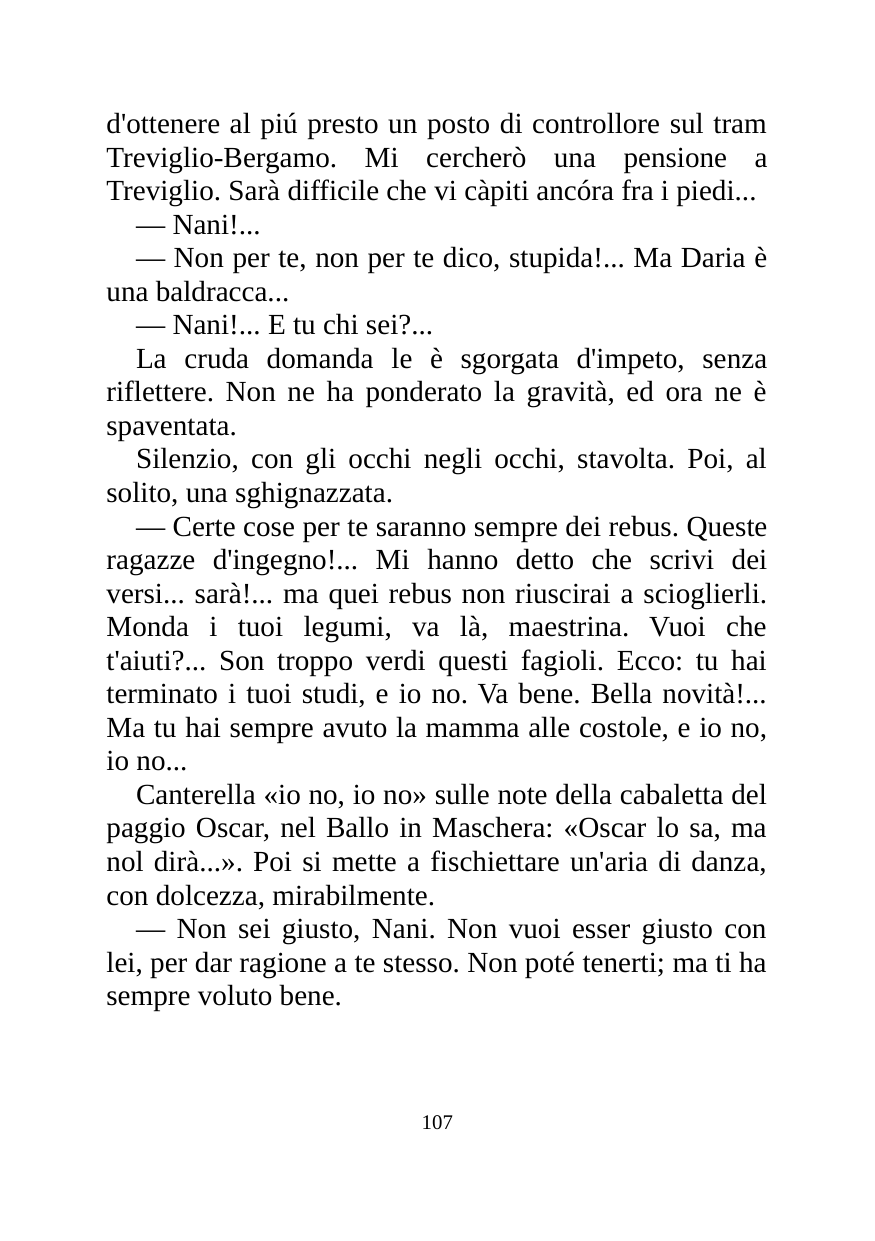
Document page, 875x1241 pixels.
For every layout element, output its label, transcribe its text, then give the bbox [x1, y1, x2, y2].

text — Non sei giusto, Nani. Non vuoi esser giusto con lei, per dar ragione a te stesso. Non poté tenerti; ma ti ha sempre voluto bene. [106, 911, 768, 1012]
text Silenzio, con gli occhi negli occhi, stavolta. Poi, al solito, una sghignazzata. [106, 442, 768, 509]
text — Certe cose per te saranno sempre dei rebus. Queste ragazze d'ingegno!... Mi hanno detto che scrivi dei versi... sarà!... ma quei rebus non riuscirai a scioglierli. Monda i tuoi legumi, va là, maestrina. Vuoi che t'aiuti?... Son troppo verdi questi fagioli. Ecco: tu hai terminato i tuoi studi, e io no. Va bene. Bella novità!... Ma tu hai sempre avuto la mamma alle costole, e io no, io no... [106, 509, 768, 777]
text Canterella «io no, io no» sulle note della cabaletta del paggio Oscar, nel Ballo in Maschera: «Oscar lo sa, ma nol dirà...». Poi si mette a fischiettare un'aria di danza, con dolcezza, mirabilmente. [106, 777, 768, 911]
text — Nani!... E tu chi sei?... [106, 307, 768, 341]
text d'ottenere al piú presto un posto di controllore sul tram Treviglio-Bergamo. Mi cercherò una pensione a Treviglio. Sarà difficile che vi càpiti ancóra fra i piedi... [106, 106, 768, 207]
text — Non per te, non per te dico, stupida!... Ma Daria è una baldracca... [106, 240, 768, 307]
text La cruda domanda le è sgorgata d'impeto, senza riflettere. Non ne ha ponderato la gravità, ed ora ne è spaventata. [106, 341, 768, 442]
text — Nani!... [106, 207, 768, 240]
